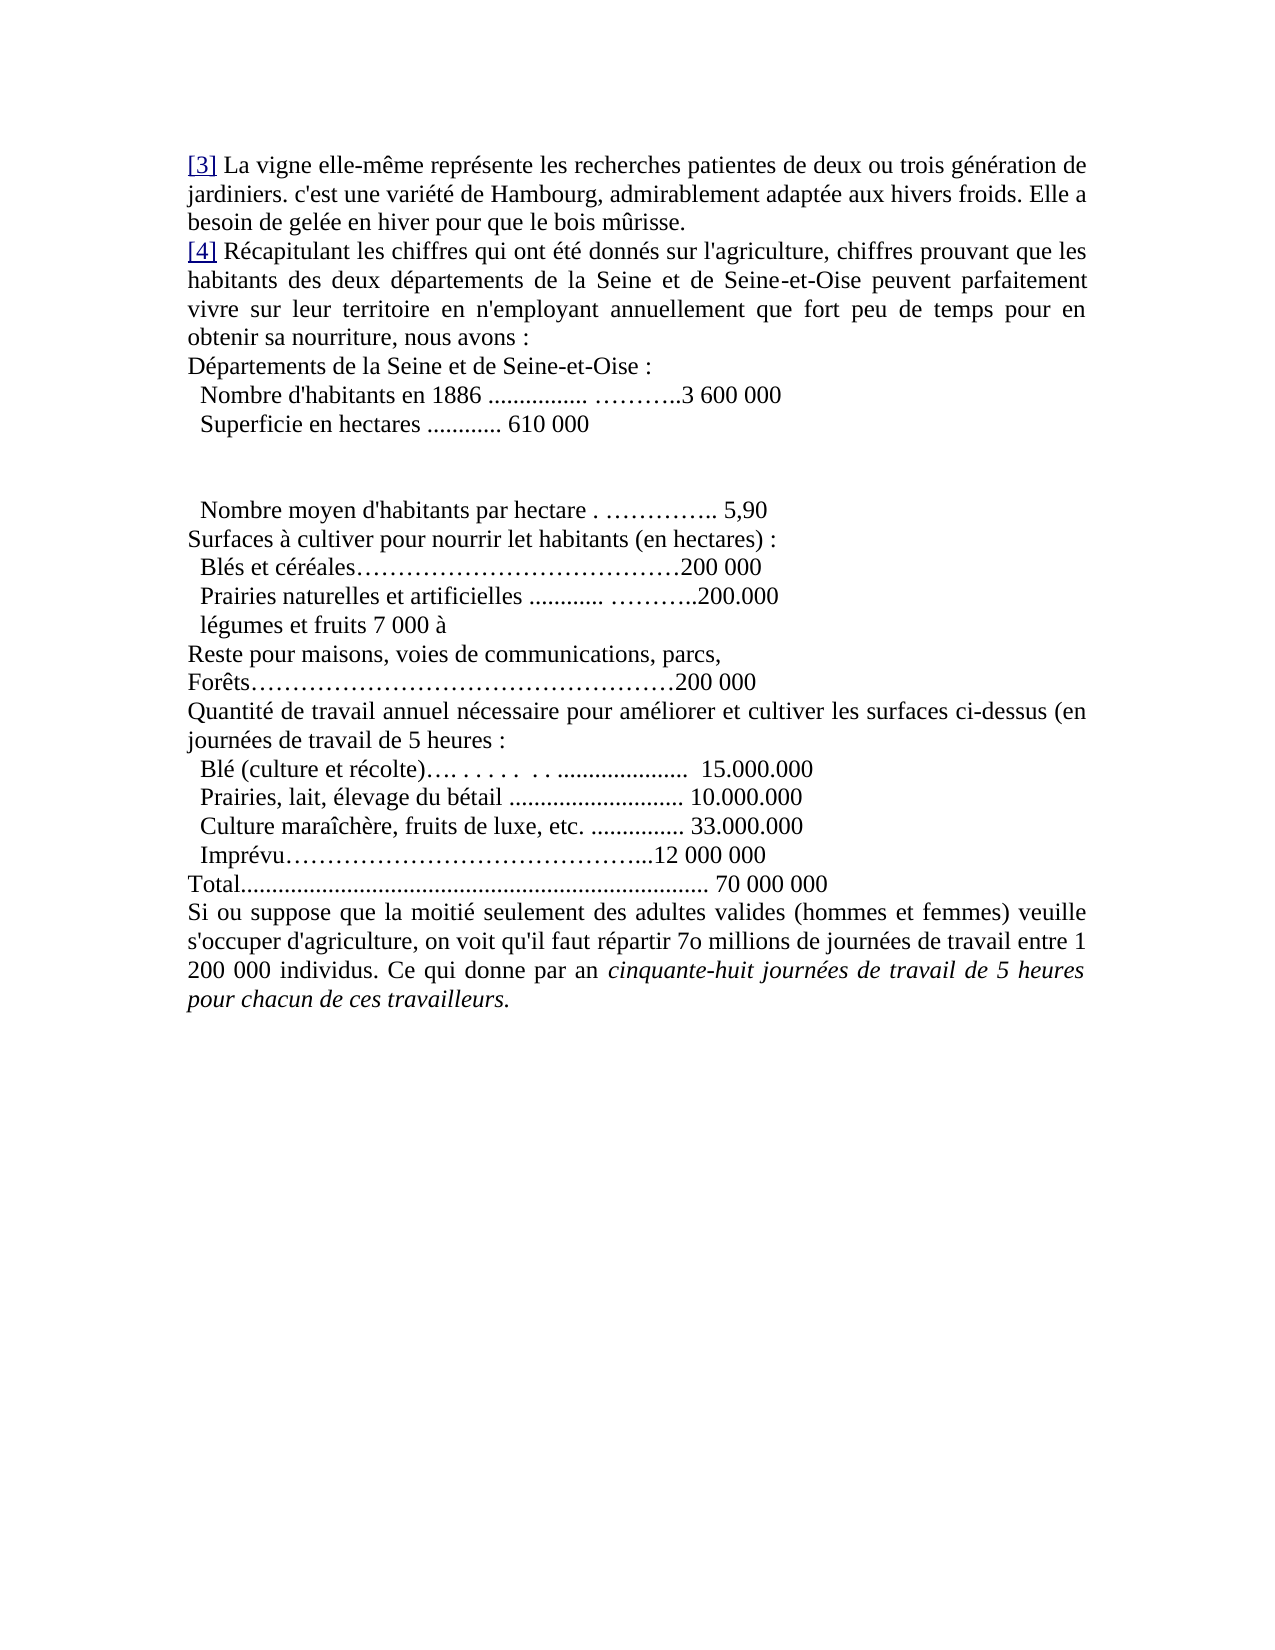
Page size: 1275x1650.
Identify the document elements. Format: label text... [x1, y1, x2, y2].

text Imprévu……………………………………...12 000 000 [187, 840, 1087, 869]
text Départements de la Seine et de Seine‑et‑Oise : [187, 351, 1087, 380]
text Prairies, lait, élevage du bétail ............................ 10.000.000 [187, 782, 1087, 811]
text Nombre d'habitants en 1886 ................ ………..3 600 000 [187, 380, 1087, 409]
text Blés et céréales…………………………………200 000 [187, 552, 1087, 581]
text Si ou suppose que la moitié seulement des adultes valides (hommes et femmes) veuille s'occuper d'agriculture, on voit qu'il faut répartir 7o millions de journées de travail entre 1 200 000 individus. Ce qui donne par an cinquante-huit journées de travail de 5 heures pour chacun de ces travailleurs. [187, 897, 1087, 1012]
text Total........................................................................... 70 000 000 [187, 869, 1087, 897]
text Reste pour maisons, voies de communications, parcs, [187, 639, 1087, 667]
text Nombre moyen d'habitants par hectare . ………….. 5,90 [187, 495, 1087, 524]
text Surfaces à cultiver pour nourrir let habitants (en hectares) : [187, 524, 1087, 552]
text Quantité de travail annuel nécessaire pour améliorer et cultiver les surfaces ci-dessus (en journées de travail de 5 heures : [187, 696, 1087, 754]
text Culture maraîchère, fruits de luxe, etc. ............... 33.000.000 [187, 811, 1087, 840]
text Forêts……………………………………………200 000 [187, 667, 1087, 696]
text Superficie en hectares ............ 610 000 [187, 409, 1087, 437]
text légumes et fruits 7 000 à [187, 610, 1087, 639]
text [3] La vigne elle-même représente les recherches patientes de deux ou trois génération de jardiniers. c'est une variété de Hambourg, admirablement adaptée aux hivers froids. Elle a besoin de gelée en hiver pour que le bois mûrisse. [187, 150, 1087, 236]
text Prairies naturelles et artificielles ............ ………..200.000 [187, 581, 1087, 610]
text [4] Récapitulant les chiffres qui ont été donnés sur l'agriculture, chiffres prouvant que les habitants des deux départements de la Seine et de Seine‑et‑Oise peuvent parfaitement vivre sur leur territoire en n'employant annuellement que fort peu de temps pour en obtenir sa nourriture, nous avons : [187, 236, 1087, 351]
text Blé (culture et récolte)…. . . . . . . . ..................... 15.000.000 [187, 754, 1087, 782]
